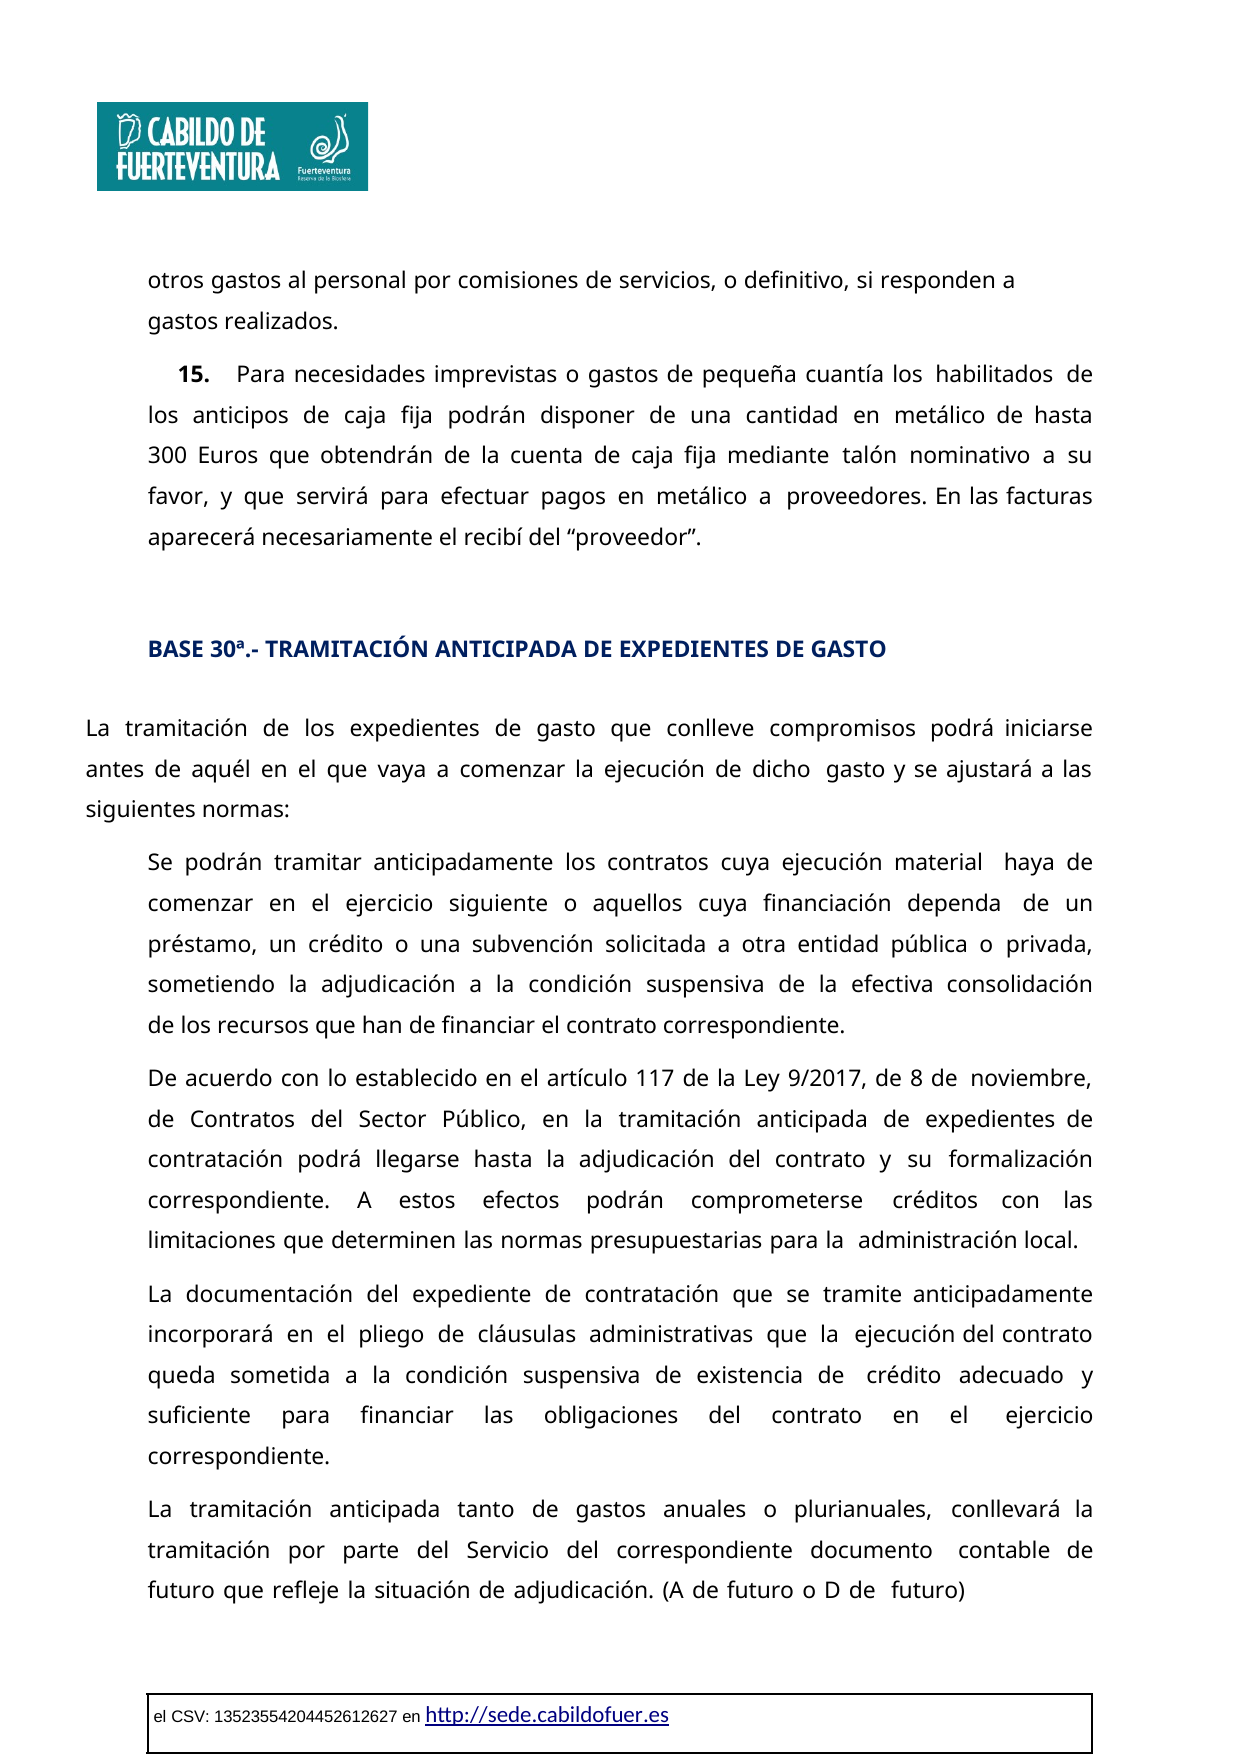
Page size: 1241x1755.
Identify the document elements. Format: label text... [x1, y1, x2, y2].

text De acuerdo con lo establecido en el artículo 117 de la Ley 9/2017, de 8 de noviembre, de Contratos del Sector Público, en la tramitación anticipada de expedientes de contratación podrá llegarse hasta la adjudicación del contrato y su formalización correspondiente. A estos efectos podrán comprometerse créditos con las limitaciones que determinen las normas presupuestarias para la administración local. [147, 1062, 1093, 1256]
subtitle BASE 30ª.- TRAMITACIÓN ANTICIPADA DE EXPEDIENTES DE GASTO [147, 633, 1107, 664]
text otros gastos al personal por comisiones de servicios, o definitivo, si responden a gastos realizados. [147, 264, 1093, 336]
list Para necesidades imprevistas o gastos de pequeña cuantía los habilitados de los anticipos de caja fija podrán disponer de una cantidad en metálico de hasta 300 Euros que obtendrán de la cuenta de caja fija mediante talón nominativo a su favor, y que servirá para efectuar pagos en metálico a proveedores. En las facturas aparecerá necesariamente el recibí del “proveedor”. [88, 358, 1093, 552]
text La tramitación anticipada tanto de gastos anuales o plurianuales, conllevará la tramitación por parte del Servicio del correspondiente documento contable de futuro que refleje la situación de adjudicación. (A de futuro o D de futuro) [147, 1493, 1093, 1606]
text La documentación del expediente de contratación que se tramite anticipadamente incorporará en el pliego de cláusulas administrativas que la ejecución del contrato queda sometida a la condición suspensiva de existencia de crédito adecuado y suficiente para financiar las obligaciones del contrato en el ejercicio correspondiente. [147, 1277, 1093, 1471]
text Se podrán tramitar anticipadamente los contratos cuya ejecución material haya de comenzar en el ejercicio siguiente o aquellos cuya financiación dependa de un préstamo, un crédito o una subvención solicitada a otra entidad pública o privada, sometiendo la adjudicación a la condición suspensiva de la efectiva consolidación de los recursos que han de financiar el contrato correspondiente. [147, 846, 1093, 1040]
text La tramitación de los expedientes de gasto que conlleve compromisos podrá iniciarse antes de aquél en el que vaya a comenzar la ejecución de dicho gasto y se ajustará a las siguientes normas: [85, 712, 1093, 824]
